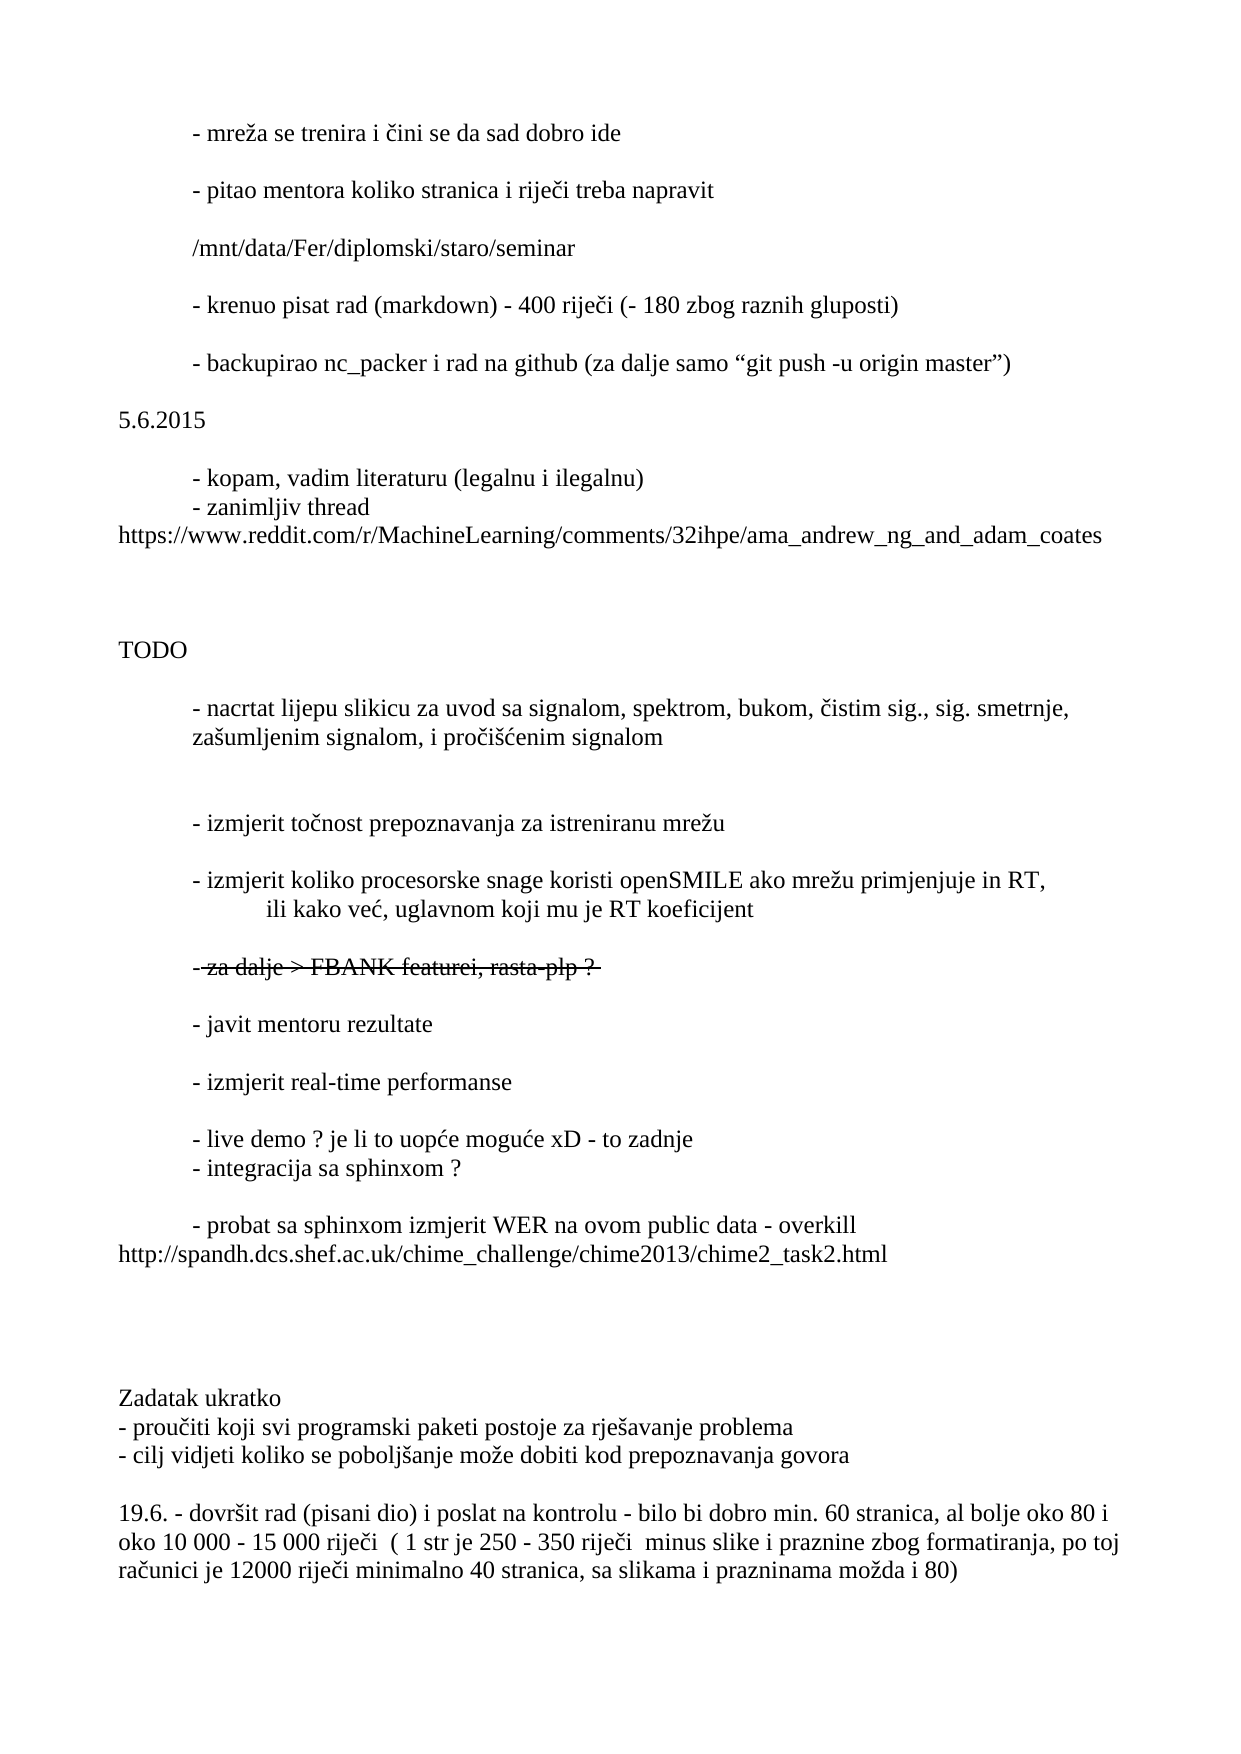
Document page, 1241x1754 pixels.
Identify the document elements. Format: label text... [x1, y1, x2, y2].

text - nacrtat lijepu slikicu za uvod sa signalom, spektrom, bukom, čistim sig., sig. smetrnje, zašumljenim signalom, i pročišćenim signalom [118, 693, 1122, 751]
text - zanimljiv thread https://www.reddit.com/r/MachineLearning/comments/32ihpe/ama_andrew_ng_and_adam_coates [118, 492, 1122, 549]
text 19.6. - dovršit rad (pisani dio) i poslat na kontrolu - bilo bi dobro min. 60 stranica, al bolje oko 80 i oko 10 000 - 15 000 riječi ( 1 str je 250 - 350 riječi minus slike i praznine zbog formatiranja, po toj računici je 12000 riječi minimalno 40 stranica, sa slikama i prazninama možda i 80) [118, 1498, 1122, 1584]
text - pitao mentora koliko stranica i riječi treba napravit [118, 176, 1122, 204]
text Zadatak ukratko [118, 1383, 1122, 1412]
text - proučiti koji svi programski paketi postoje za rješavanje problema [118, 1412, 1122, 1441]
text - live demo ? je li to uopće moguće xD - to zadnje [118, 1124, 1122, 1153]
text ili kako već, uglavnom koji mu je RT koeficijent [118, 894, 1122, 923]
text - javit mentoru rezultate [118, 1009, 1122, 1038]
text - backupirao nc_packer i rad na github (za dalje samo “git push -u origin master”) [118, 348, 1122, 377]
text - probat sa sphinxom izmjerit WER na ovom public data - overkill http://spandh.dcs.shef.ac.uk/chime_challenge/chime2013/chime2_task2.html [118, 1211, 1122, 1268]
text TODO [118, 636, 1122, 664]
text - mreža se trenira i čini se da sad dobro ide [118, 118, 1122, 147]
text - integracija sa sphinxom ? [118, 1153, 1122, 1182]
text 5.6.2015 [118, 406, 1122, 434]
text - izmjerit real-time performanse [118, 1067, 1122, 1096]
text - izmjerit koliko procesorske snage koristi openSMILE ako mrežu primjenjuje in RT, [118, 866, 1122, 894]
text - krenuo pisat rad (markdown) - 400 riječi (- 180 zbog raznih gluposti) [118, 291, 1122, 319]
text - izmjerit točnost prepoznavanja za istreniranu mrežu [118, 808, 1122, 837]
text - za dalje > FBANK featurei, rasta-plp ? [118, 952, 1122, 981]
text /mnt/data/Fer/diplomski/staro/seminar [118, 233, 1122, 262]
text - kopam, vadim literaturu (legalnu i ilegalnu) [118, 463, 1122, 492]
text - cilj vidjeti koliko se poboljšanje može dobiti kod prepoznavanja govora [118, 1441, 1122, 1469]
